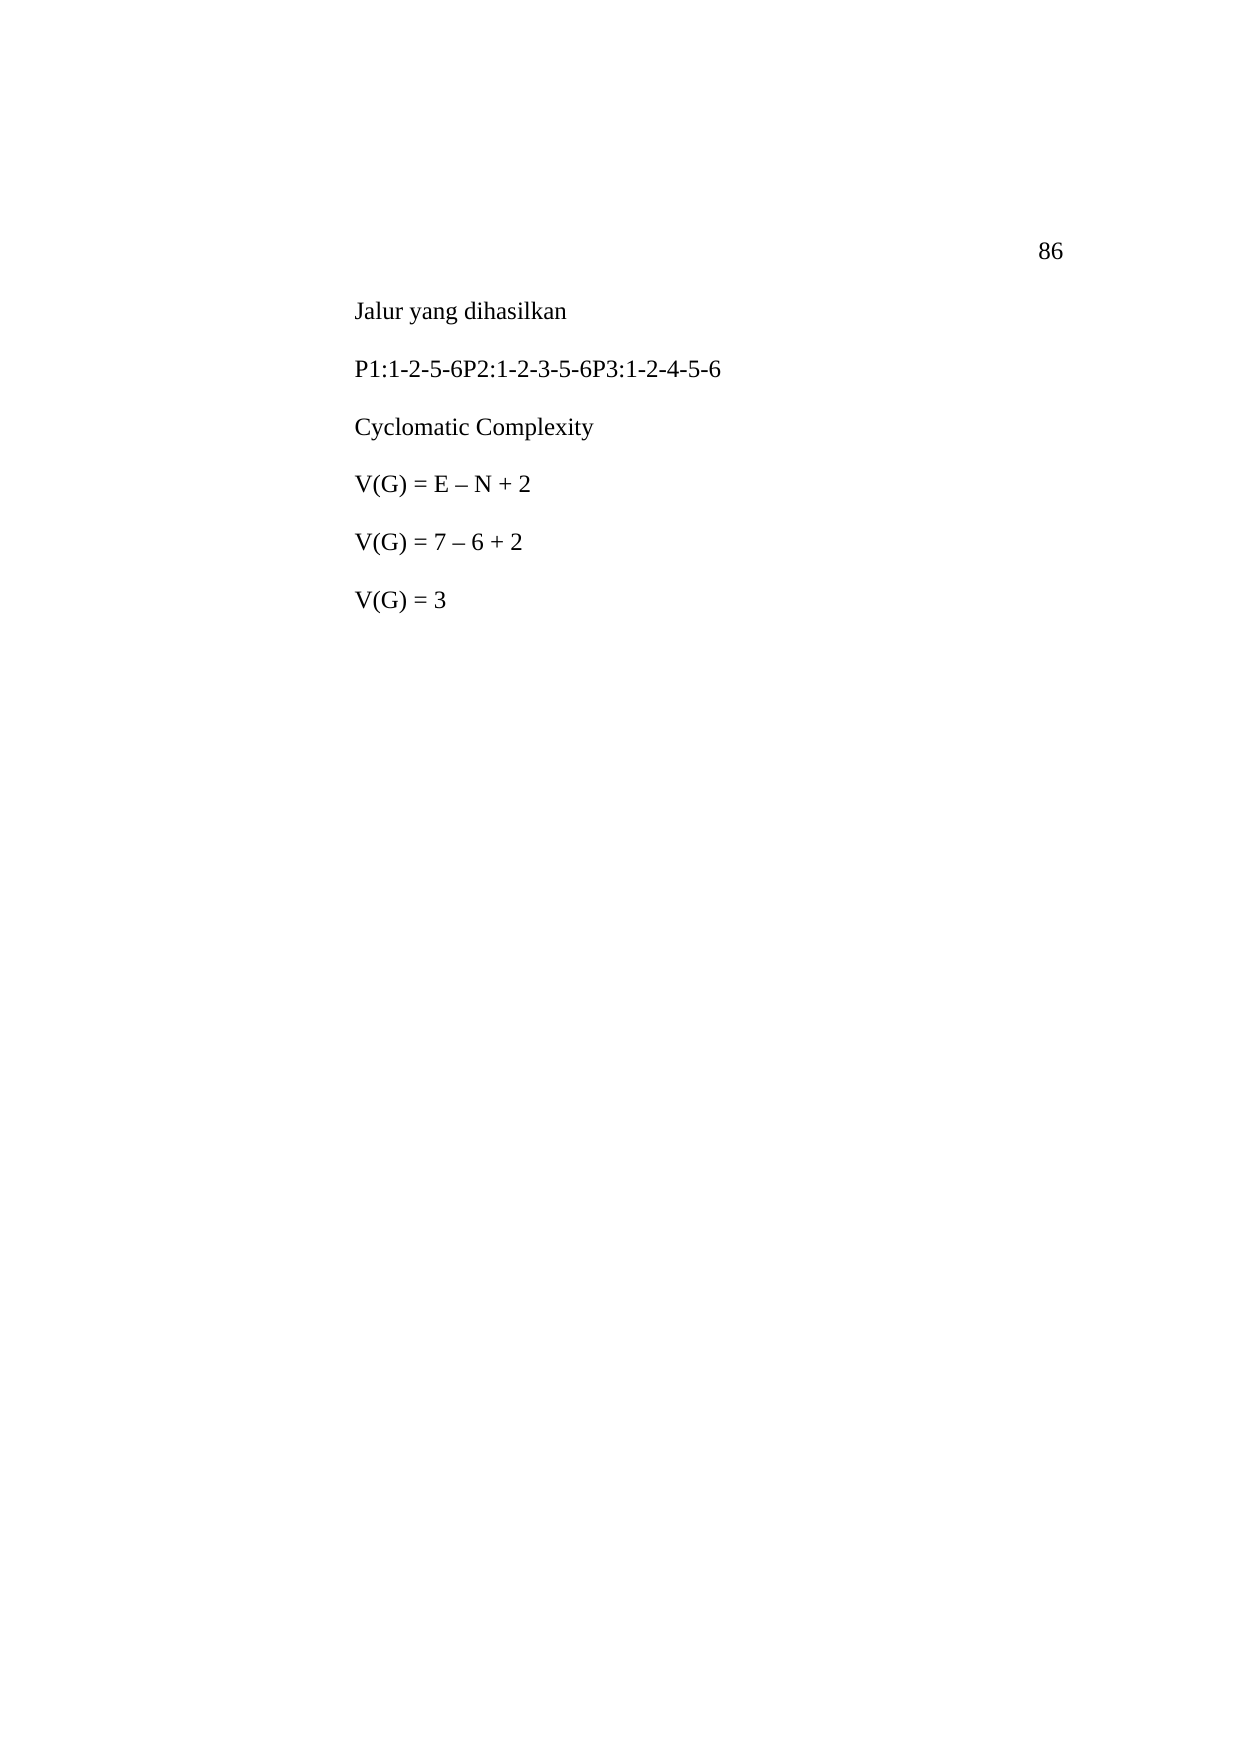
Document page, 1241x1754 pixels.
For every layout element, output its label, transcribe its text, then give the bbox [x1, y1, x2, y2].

text P1:1-2-5-6P2:1-2-3-5-6P3:1-2-4-5-6 [295, 354, 1063, 383]
text V(G) = E – N + 2 [295, 469, 1063, 498]
text Jalur yang dihasilkan [295, 296, 1063, 325]
text V(G) = 3 [295, 585, 1063, 613]
text Cyclomatic Complexity [295, 412, 1063, 440]
text V(G) = 7 – 6 + 2 [295, 527, 1063, 556]
